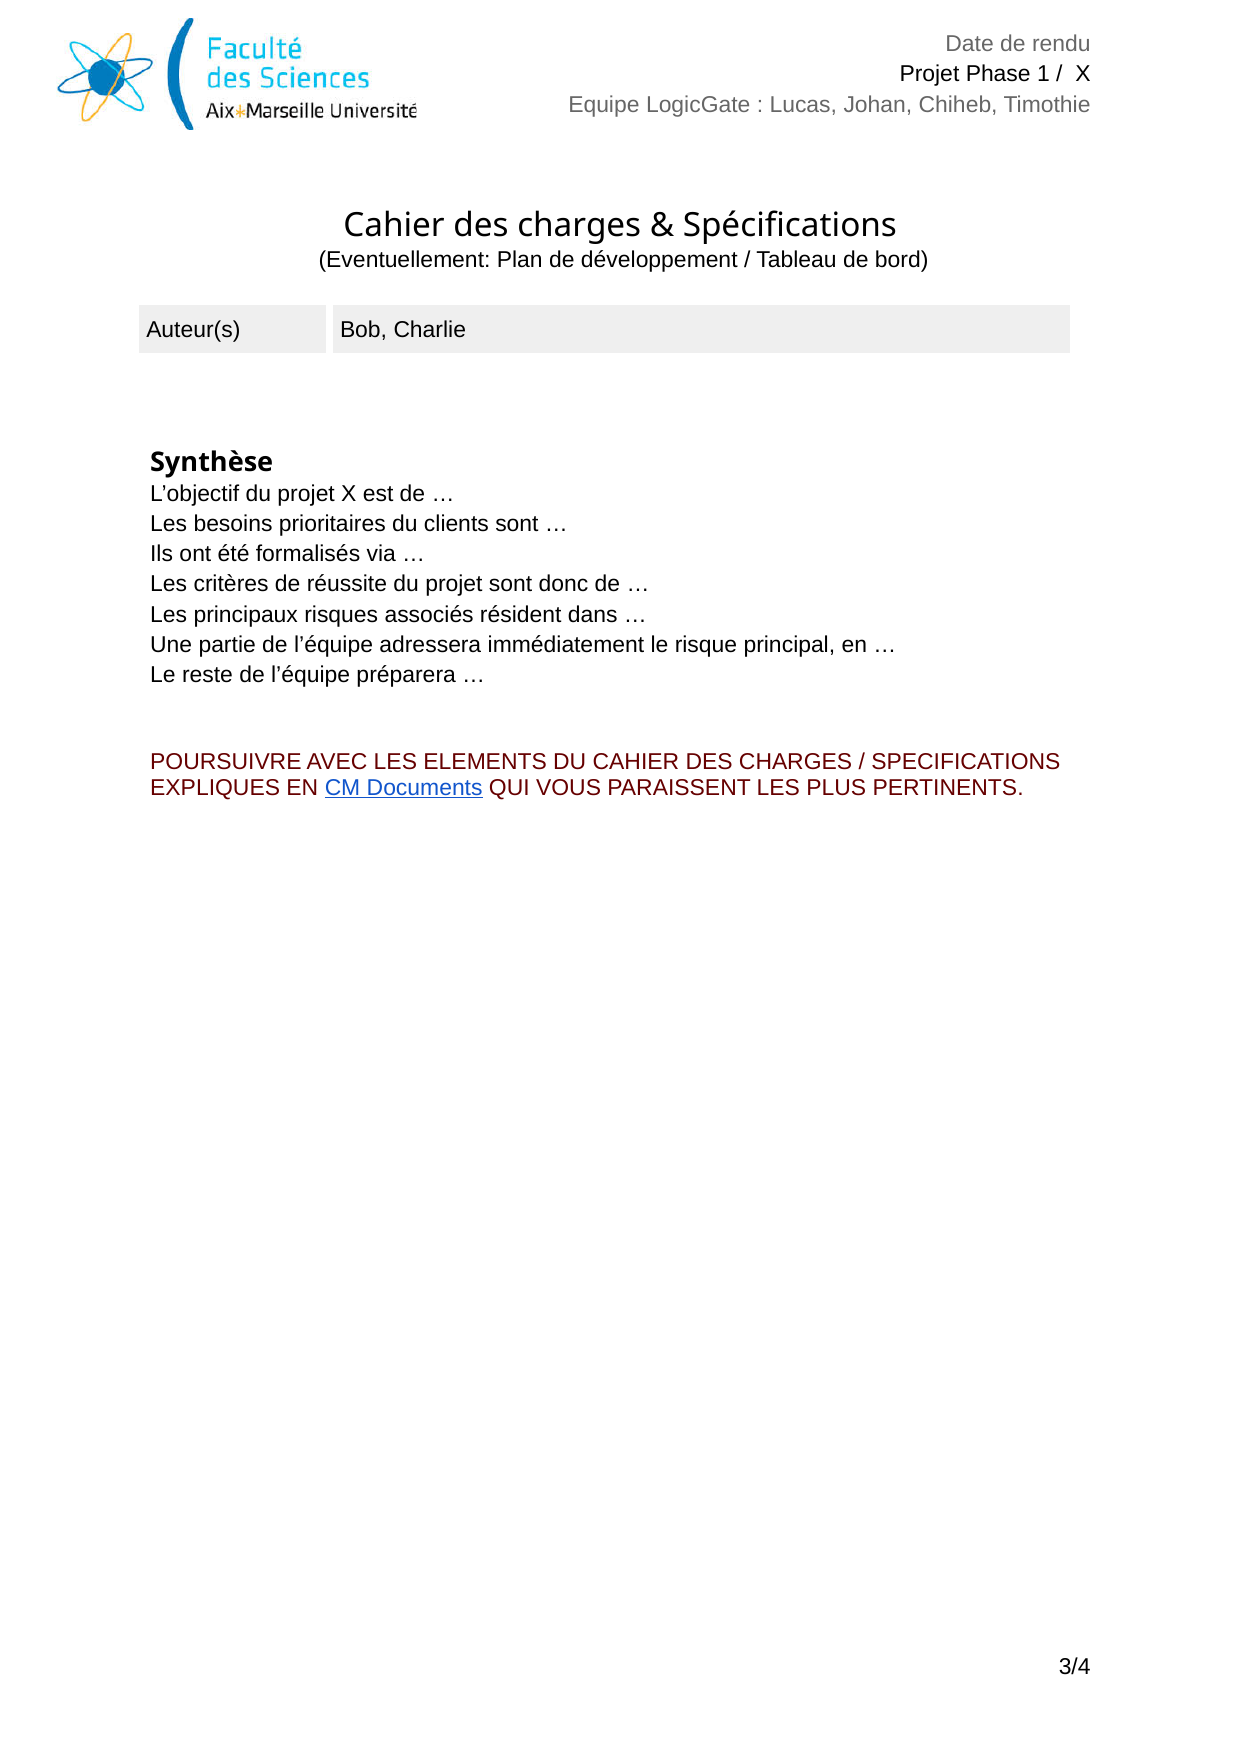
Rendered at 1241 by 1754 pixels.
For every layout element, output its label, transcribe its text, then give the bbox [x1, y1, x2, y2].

text POURSUIVRE AVEC LES ELEMENTS DU CAHIER DES CHARGES / SPECIFICATIONS EXPLIQUES EN CM Documents QUI VOUS PARAISSENT LES PLUS PERTINENTS. [150, 748, 1090, 800]
subtitle Synthèse [150, 443, 1090, 480]
text Une partie de l’équipe adressera immédiatement le risque principal, en … [150, 631, 1090, 657]
text Les principaux risques associés résident dans … [150, 601, 1090, 627]
text Ils ont été formalisés via … [150, 540, 1090, 566]
text (Eventuellement: Plan de développement / Tableau de bord) [150, 246, 1090, 273]
table_header Bob, Charlie [333, 305, 1070, 353]
text Les critères de réussite du projet sont donc de … [150, 570, 1090, 597]
picture [56, 18, 417, 130]
subtitle Cahier des charges & Spécifications [150, 201, 1090, 246]
text Le reste de l’équipe préparera … [150, 661, 1090, 687]
text Les besoins prioritaires du clients sont … [150, 510, 1090, 536]
text L’objectif du projet X est de … [150, 480, 1090, 506]
table_header Auteur(s) [139, 305, 326, 353]
